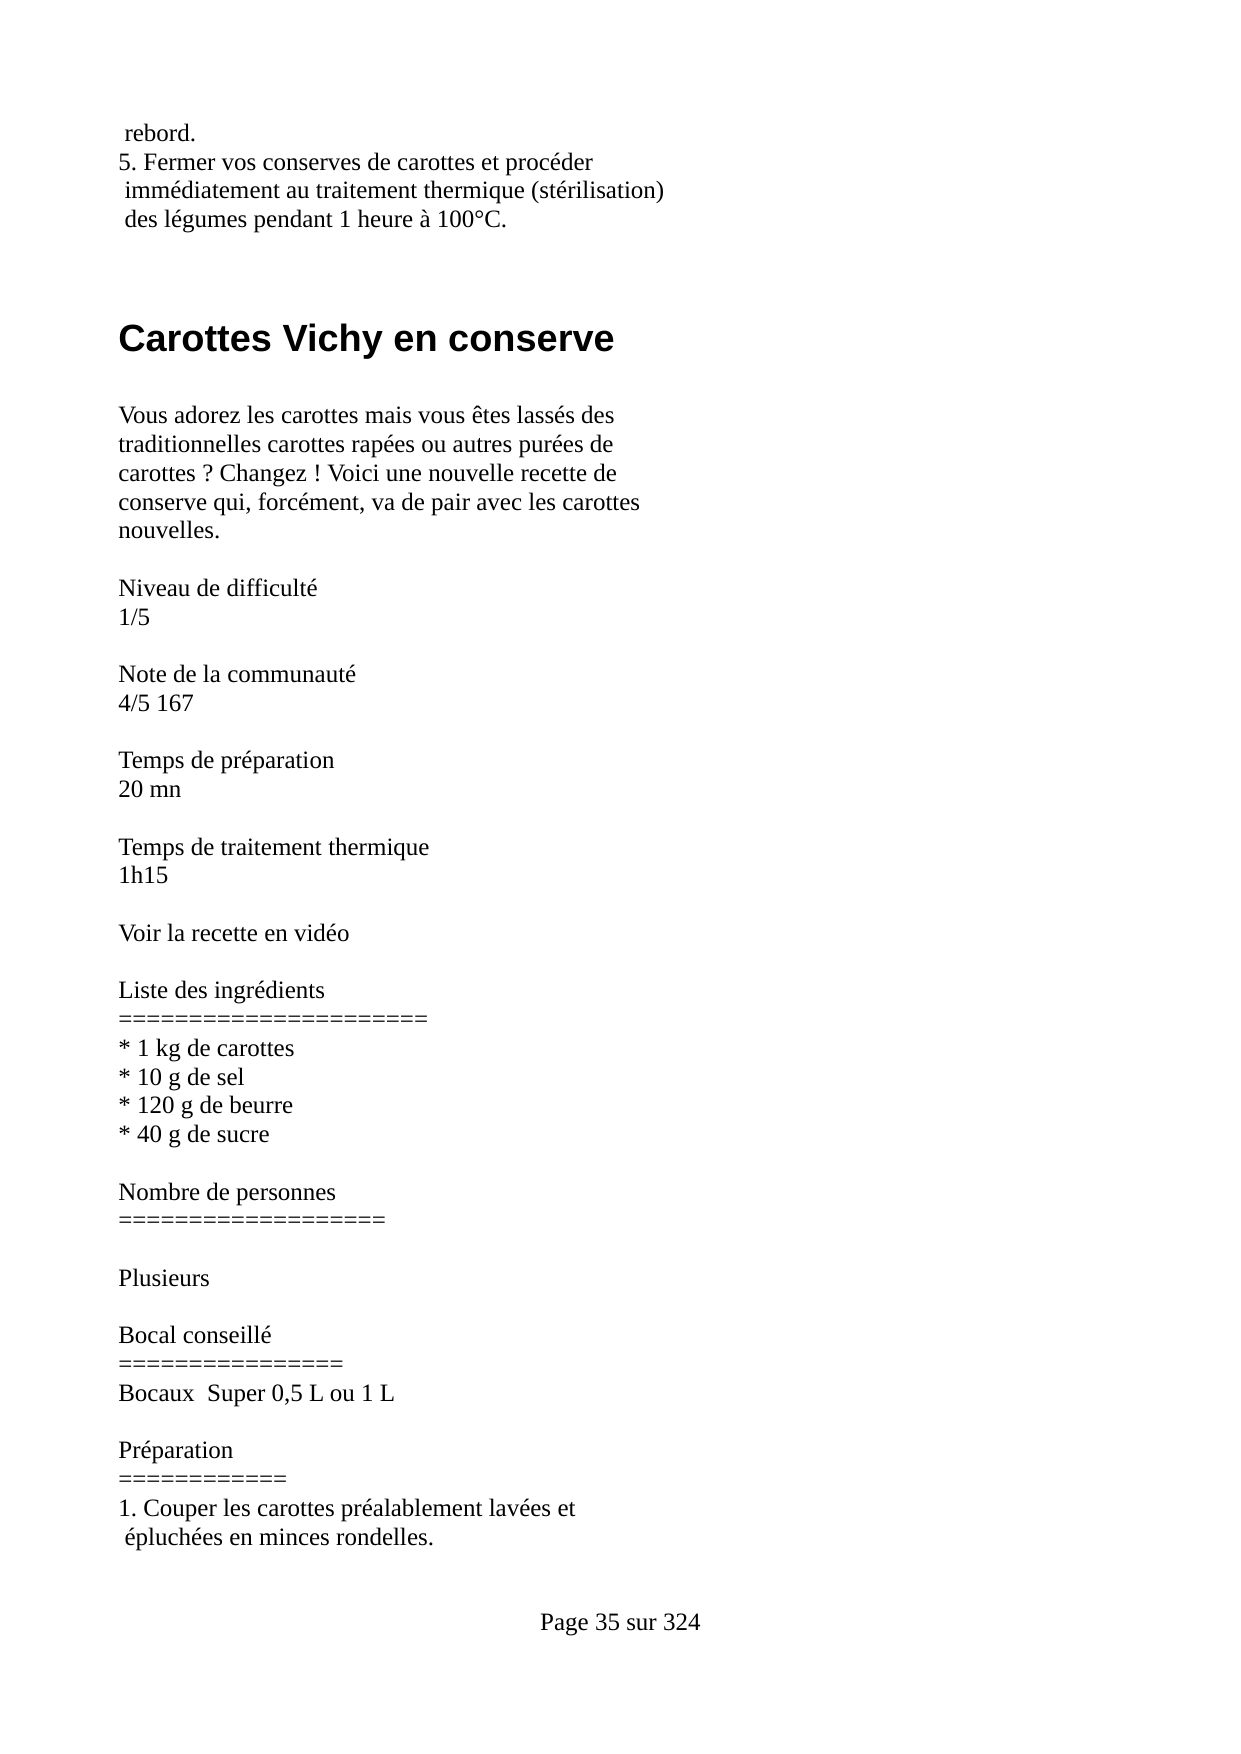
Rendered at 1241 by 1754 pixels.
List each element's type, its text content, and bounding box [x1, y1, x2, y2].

text * 40 g de sucre [118, 1119, 1122, 1148]
text Nombre de personnes [118, 1177, 1122, 1206]
text Temps de préparation [118, 746, 1122, 774]
text ============ [118, 1464, 1122, 1493]
text conserve qui, forcément, va de pair avec les carottes [118, 487, 1122, 516]
text Préparation [118, 1436, 1122, 1464]
text Plusieurs [118, 1263, 1122, 1292]
text 5. Fermer vos conserves de carottes et procéder [118, 147, 1122, 176]
text Bocal conseillé [118, 1321, 1122, 1349]
subtitle Carottes Vichy en conserve [118, 316, 1122, 359]
text 1h15 [118, 861, 1122, 889]
text 1. Couper les carottes préalablement lavées et [118, 1493, 1122, 1522]
text traditionnelles carottes rapées ou autres purées de [118, 429, 1122, 458]
text rebord. [118, 118, 1122, 147]
text immédiatement au traitement thermique (stérilisation) [118, 176, 1122, 204]
text * 10 g de sel [118, 1062, 1122, 1091]
text ================ [118, 1349, 1122, 1378]
text épluchées en minces rondelles. [118, 1522, 1122, 1551]
text ====================== [118, 1004, 1122, 1033]
text * 1 kg de carottes [118, 1033, 1122, 1062]
text Niveau de difficulté [118, 573, 1122, 602]
text =================== [118, 1206, 1122, 1234]
text des légumes pendant 1 heure à 100°C. [118, 204, 1122, 233]
text nouvelles. [118, 516, 1122, 544]
text Note de la communauté [118, 659, 1122, 688]
text Vous adorez les carottes mais vous êtes lassés des [118, 401, 1122, 429]
text 20 mn [118, 774, 1122, 803]
text Temps de traitement thermique [118, 832, 1122, 861]
text Voir la recette en vidéo [118, 918, 1122, 947]
text 4/5 167 [118, 688, 1122, 717]
text Liste des ingrédients [118, 976, 1122, 1004]
text * 120 g de beurre [118, 1091, 1122, 1119]
text carottes ? Changez ! Voici une nouvelle recette de [118, 458, 1122, 487]
text 1/5 [118, 602, 1122, 631]
text Bocaux Super 0,5 L ou 1 L [118, 1378, 1122, 1407]
